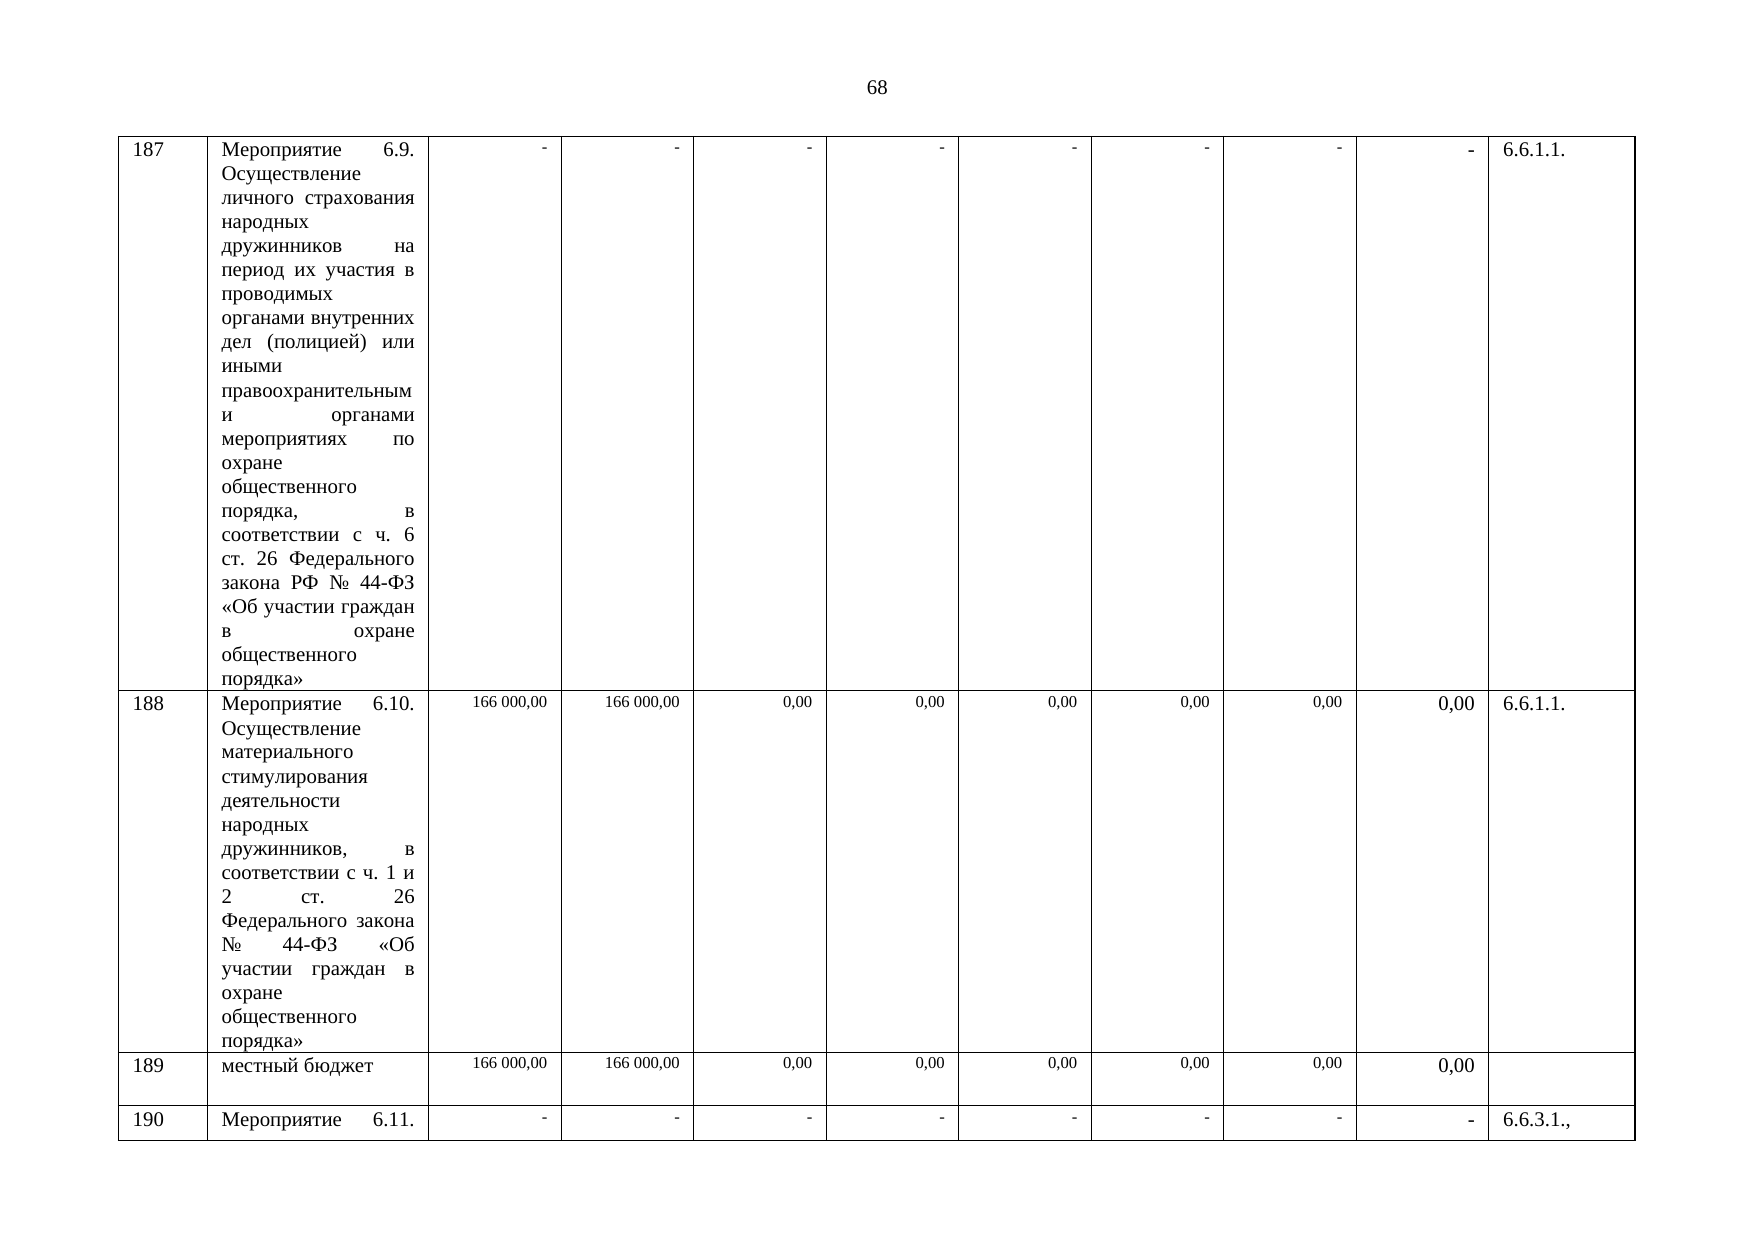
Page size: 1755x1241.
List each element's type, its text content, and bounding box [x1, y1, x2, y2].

table_cell - [1357, 137, 1488, 690]
table_cell - [694, 1106, 826, 1140]
table_cell 0,00 [827, 691, 958, 1052]
table_cell - [562, 1106, 693, 1140]
table_cell 166 000,00 [429, 691, 561, 1052]
table_cell 188 [119, 691, 207, 1052]
table_cell 0,00 [1224, 691, 1356, 1052]
table_cell - [1092, 137, 1223, 690]
table_cell - [827, 137, 958, 690]
table_cell - [827, 1106, 958, 1140]
table_cell - [1092, 1106, 1223, 1140]
table_cell 0,00 [959, 1053, 1091, 1105]
table_cell 0,00 [827, 1053, 958, 1105]
table_cell Мероприятие 6.11. [208, 1106, 428, 1140]
table_cell 187 [119, 137, 207, 690]
table_cell 190 [119, 1106, 207, 1140]
table_cell 0,00 [1224, 1053, 1356, 1105]
table_cell Мероприятие 6.10. Осуществление материального стимулирования деятельности народных дружинников, в соответствии с ч. 1 и 2 ст. 26 Федерального закона № 44-ФЗ «Об участии граждан в охране общественного порядка» [208, 691, 428, 1052]
table_cell - [429, 137, 561, 690]
table_cell [1489, 1053, 1634, 1105]
table_cell Мероприятие 6.9. Осуществление личного страхования народных дружинников на период их участия в проводимых органами внутренних дел (полицией) или иными правоохранительными органами мероприятиях по охране общественного порядка, в соответствии с ч. 6 ст. 26 Федерального закона РФ № 44-ФЗ «Об участии граждан в охране общественного порядка» [208, 137, 428, 690]
table_cell 0,00 [1092, 1053, 1223, 1105]
table_cell 0,00 [959, 691, 1091, 1052]
table_cell 0,00 [1092, 691, 1223, 1052]
table_cell 0,00 [1357, 1053, 1488, 1105]
table_cell - [1224, 137, 1356, 690]
table_cell - [959, 137, 1091, 690]
table_cell 189 [119, 1053, 207, 1105]
table_cell 6.6.3.1., [1489, 1106, 1634, 1140]
table_cell - [429, 1106, 561, 1140]
table_cell 166 000,00 [429, 1053, 561, 1105]
table_cell - [562, 137, 693, 690]
table_cell - [959, 1106, 1091, 1140]
table_cell 0,00 [1357, 691, 1488, 1052]
table_cell местный бюджет [208, 1053, 428, 1105]
table_cell 6.6.1.1. [1489, 691, 1634, 1052]
table_cell 0,00 [694, 691, 826, 1052]
table_cell 0,00 [694, 1053, 826, 1105]
table_cell - [1357, 1106, 1488, 1140]
table_cell - [1224, 1106, 1356, 1140]
table_cell - [694, 137, 826, 690]
table_cell 166 000,00 [562, 1053, 693, 1105]
table_cell 6.6.1.1. [1489, 137, 1634, 690]
table_cell 166 000,00 [562, 691, 693, 1052]
